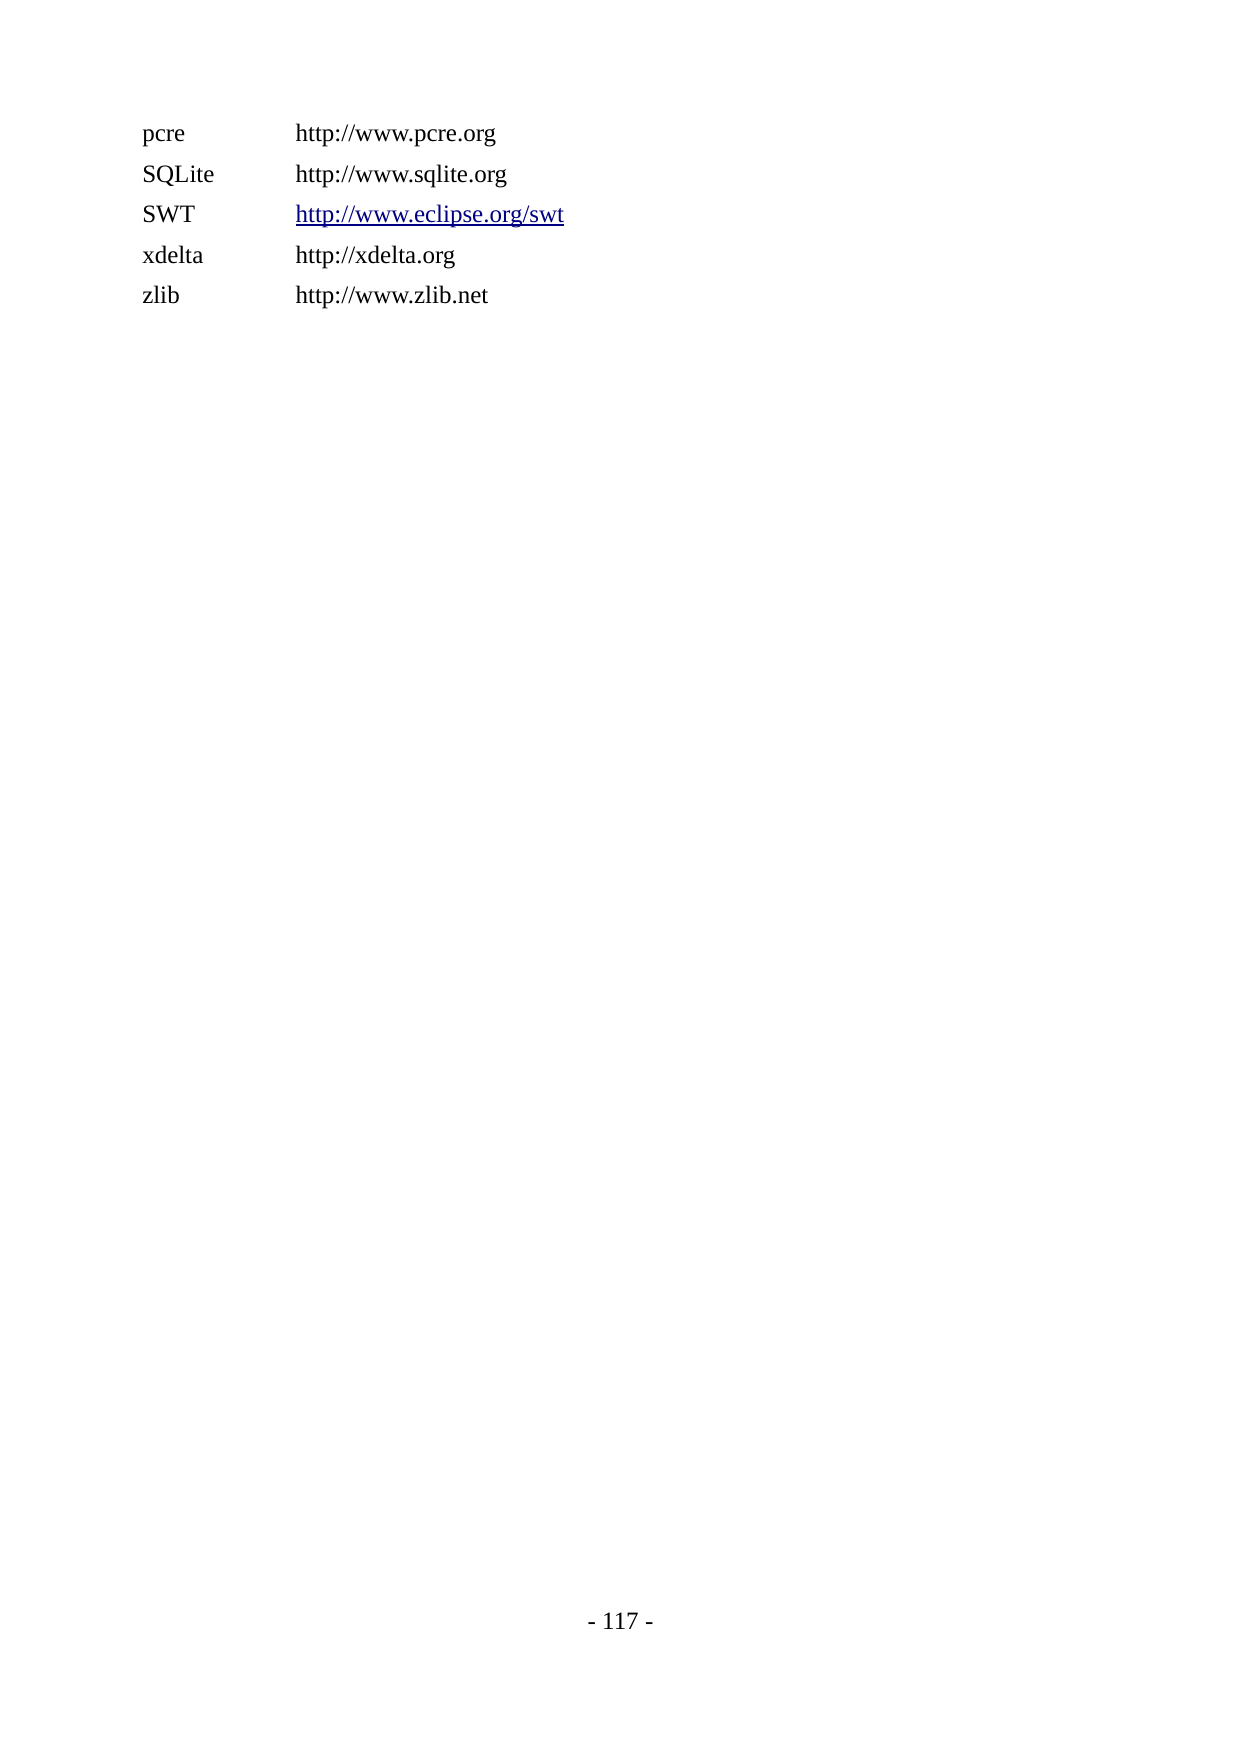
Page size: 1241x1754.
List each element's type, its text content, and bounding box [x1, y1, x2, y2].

text SQLite http://www.sqlite.org [118, 159, 1122, 187]
text xdelta http://xdelta.org [118, 240, 1122, 268]
text pcre http://www.pcre.org [118, 118, 1122, 147]
text zlib http://www.zlib.net [118, 280, 1122, 309]
text SWT http://www.eclipse.org/swt [118, 199, 1122, 228]
